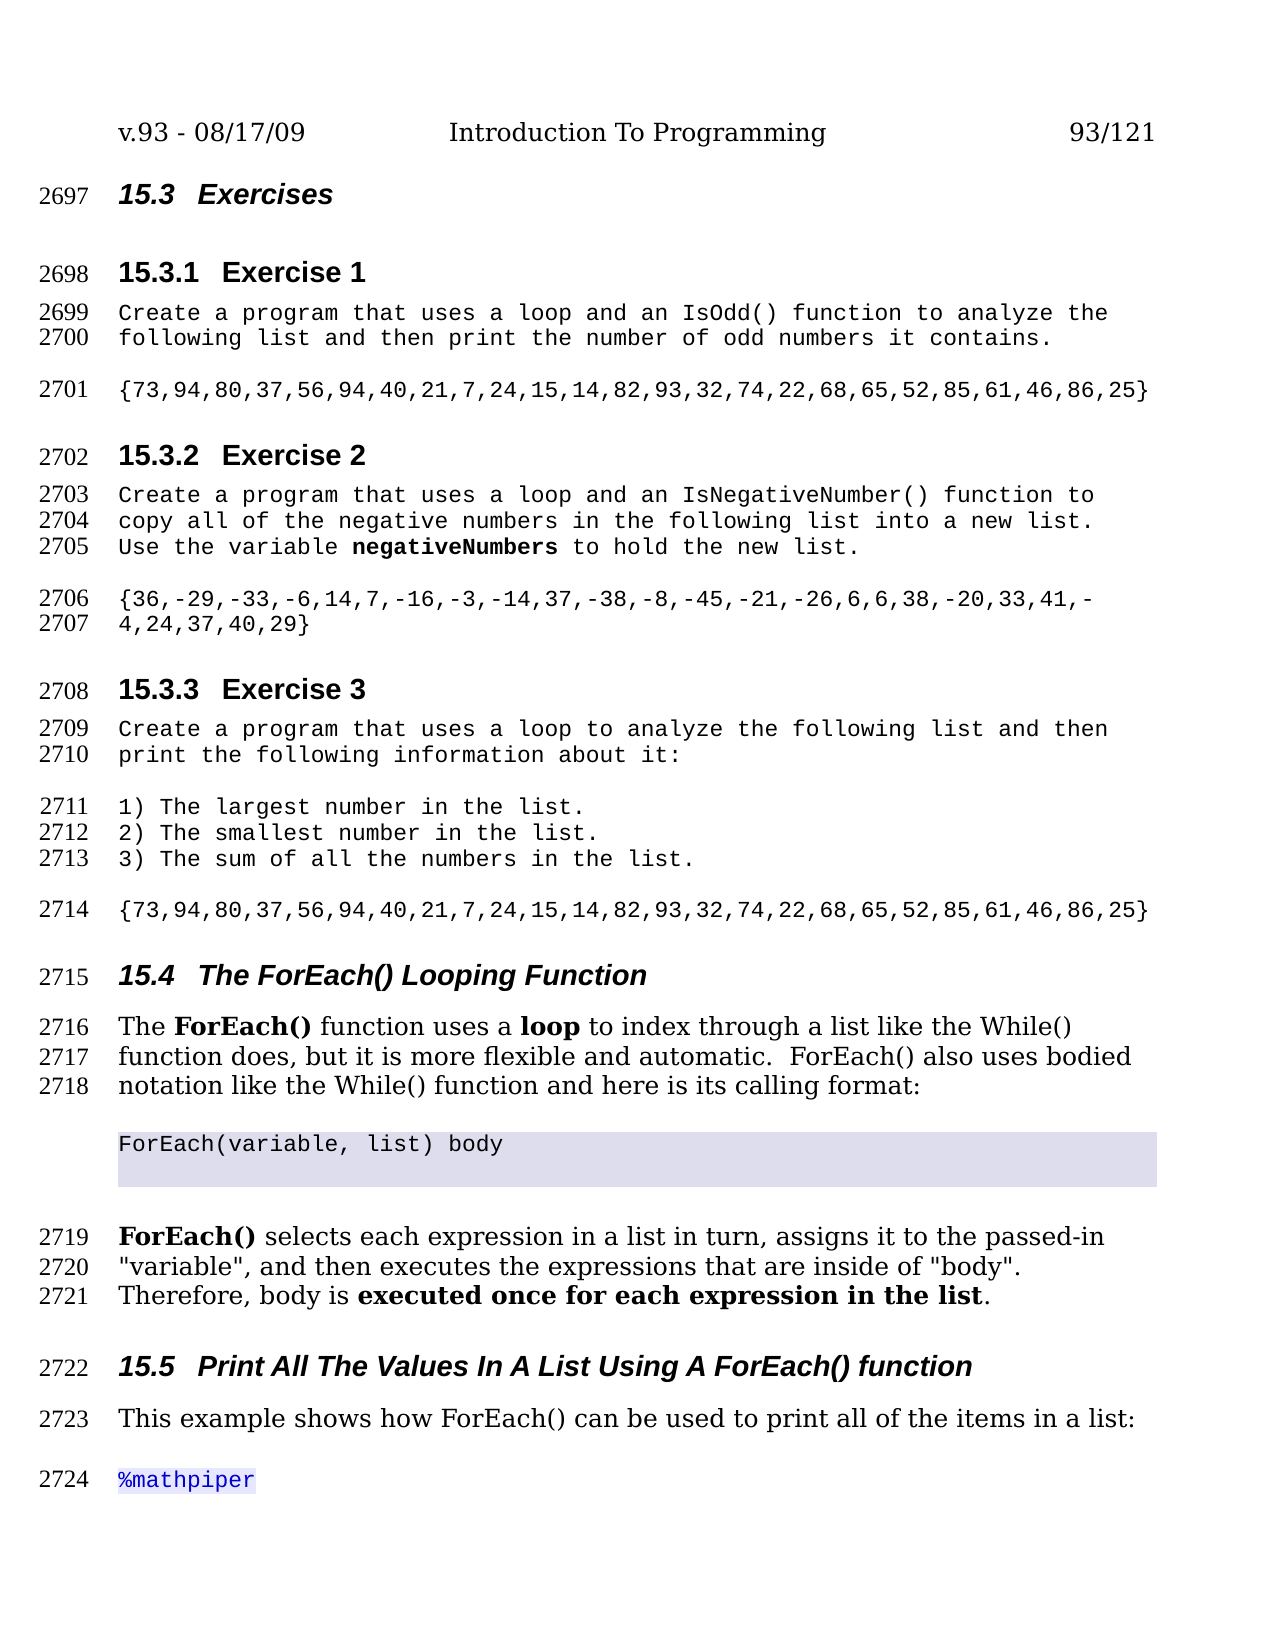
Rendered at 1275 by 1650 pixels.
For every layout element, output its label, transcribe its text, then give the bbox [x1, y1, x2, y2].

text The ForEach() function uses a loop to index through a list like the While() function does, but it is more flexible and automatic. ForEach() also uses bodied notation like the While() function and here is its calling format: [118, 1012, 1157, 1100]
text {73,94,80,37,56,94,40,21,7,24,15,14,82,93,32,74,22,68,65,52,85,61,46,86,25} [118, 899, 1157, 925]
subtitle The ForEach() Looping Function [118, 958, 1157, 991]
table_header ForEach(variable, list) body [118, 1132, 1157, 1187]
text %mathpiper [118, 1468, 1157, 1494]
text Create a program that uses a loop and an IsOdd() function to analyze the following list and then print the number of odd numbers it contains. [118, 301, 1157, 353]
text 2) The smallest number in the list. [118, 821, 1157, 847]
text 3) The sum of all the numbers in the list. [118, 847, 1157, 873]
subtitle Exercise 3 [118, 672, 1157, 705]
text 1) The largest number in the list. [118, 795, 1157, 821]
subtitle Exercises [118, 177, 1157, 210]
text {36,-29,-33,-6,14,7,-16,-3,-14,37,-38,-8,-45,-21,-26,6,6,38,-20,33,41,-4,24,37,40,29} [118, 587, 1157, 639]
text Create a program that uses a loop to analyze the following list and then print the following information about it: [118, 717, 1157, 769]
subtitle Exercise 1 [118, 255, 1157, 289]
text ForEach() selects each expression in a list in turn, assigns it to the passed-in "variable", and then executes the expressions that are inside of "body". Therefore, body is executed once for each expression in the list. [118, 1222, 1157, 1310]
subtitle Exercise 2 [118, 438, 1157, 471]
text This example shows how ForEach() can be used to print all of the items in a list: [118, 1404, 1157, 1433]
text Create a program that uses a loop and an IsNegativeNumber() function to copy all of the negative numbers in the following list into a new list. Use the variable negativeNumbers to hold the new list. [118, 483, 1157, 561]
text {73,94,80,37,56,94,40,21,7,24,15,14,82,93,32,74,22,68,65,52,85,61,46,86,25} [118, 379, 1157, 404]
subtitle Print All The Values In A List Using A ForEach() function [118, 1349, 1157, 1383]
